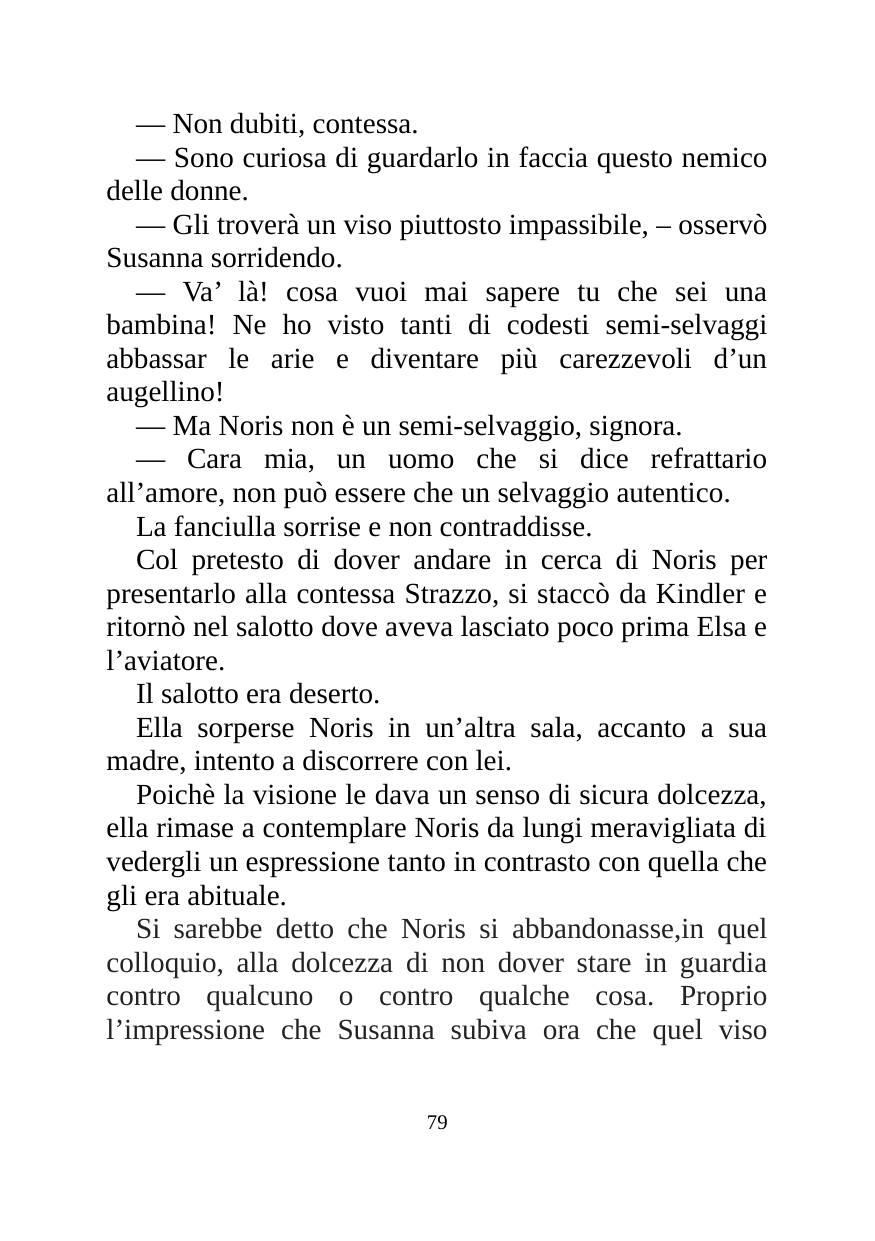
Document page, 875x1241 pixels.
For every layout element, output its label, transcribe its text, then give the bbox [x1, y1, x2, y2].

text — Cara mia, un uomo che si dice refrattario all’amore, non può essere che un selvaggio autentico. [106, 442, 768, 509]
text Col pretesto di dover andare in cerca di Noris per presentarlo alla contessa Strazzo, si staccò da Kindler e ritornò nel salotto dove aveva lasciato poco prima Elsa e l’aviatore. [106, 542, 768, 676]
text — Va’ là! cosa vuoi mai sapere tu che sei una bambina! Ne ho visto tanti di codesti semi-selvaggi abbassar le arie e diventare più carezzevoli d’un augellino! [106, 274, 768, 408]
text — Gli troverà un viso piuttosto impassibile, – osservò Susanna sorridendo. [106, 207, 768, 274]
text La fanciulla sorrise e non contraddisse. [106, 509, 768, 542]
text Poichè la visione le dava un senso di sicura dolcezza, ella rimase a contemplare Noris da lungi meravigliata di vedergli un espressione tanto in contrasto con quella che gli era abituale. [106, 777, 768, 911]
text — Non dubiti, contessa. [106, 106, 768, 140]
text — Ma Noris non è un semi-selvaggio, signora. [106, 408, 768, 442]
text — Sono curiosa di guardarlo in faccia questo nemico delle donne. [106, 140, 768, 207]
text Ella sorperse Noris in un’altra sala, accanto a sua madre, intento a discorrere con lei. [106, 710, 768, 777]
text Il salotto era deserto. [106, 676, 768, 710]
text Si sarebbe detto che Noris si abbandonasse,in quel colloquio, alla dolcezza di non dover stare in guardia contro qualcuno o contro qualche cosa. Proprio l’impressione che Susanna subiva ora che quel viso [106, 911, 768, 1045]
